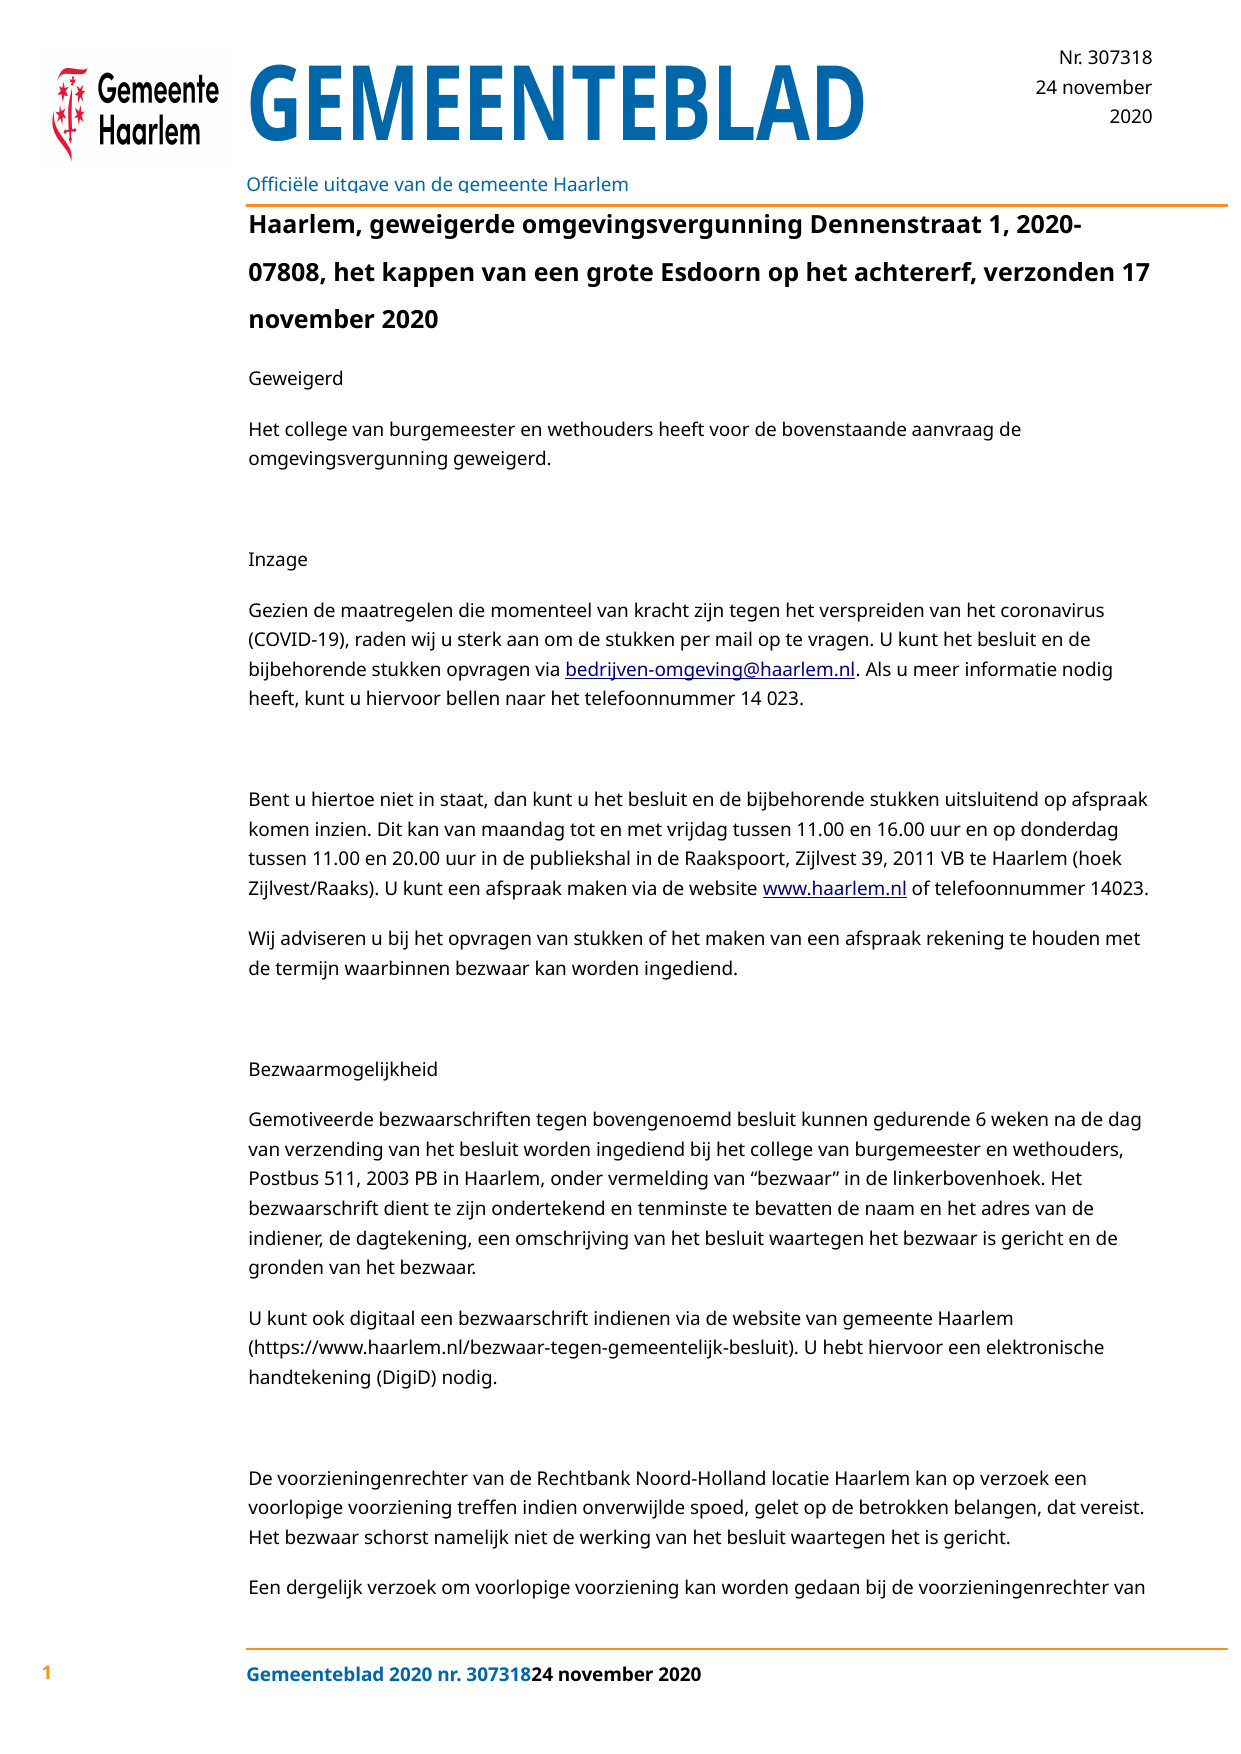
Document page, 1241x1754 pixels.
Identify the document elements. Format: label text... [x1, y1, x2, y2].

text Inzage [248, 546, 1152, 572]
text Bent u hiertoe niet in staat, dan kunt u het besluit en de bijbehorende stukken uitsluitend op afspraak komen inzien. Dit kan van maandag tot en met vrijdag tussen 11.00 en 16.00 uur en op donderdag tussen 11.00 en 20.00 uur in de publiekshal in de Raakspoort, Zijlvest 39, 2011 VB te Haarlem (hoek Zijlvest/Raaks). U kunt een afspraak maken via de website www.haarlem.nl of telefoonnummer 14023. [248, 786, 1152, 901]
text Gemotiveerde bezwaarschriften tegen bovengenoemd besluit kunnen gedurende 6 weken na de dag van verzending van het besluit worden ingediend bij het college van burgemeester en wethouders, Postbus 511, 2003 PB in Haarlem, onder vermelding van “bezwaar” in de linkerbovenhoek. Het bezwaarschrift dient te zijn ondertekend en tenminste te bevatten de naam en het adres van de indiener, de dagtekening, een omschrijving van het besluit waartegen het bezwaar is gericht en de gronden van het bezwaar. [248, 1106, 1152, 1280]
picture [41, 47, 231, 172]
text U kunt ook digitaal een bezwaarschrift indienen via de website van gemeente Haarlem (https://www.haarlem.nl/bezwaar-tegen-gemeentelijk-besluit). U hebt hiervoor een elektronische handtekening (DigiD) nodig. [248, 1305, 1152, 1389]
text Gezien de maatregelen die momenteel van kracht zijn tegen het verspreiden van het coronavirus (COVID-19), raden wij u sterk aan om de stukken per mail op te vragen. U kunt het besluit en de bijbehorende stukken opvragen via bedrijven-omgeving@haarlem.nl. Als u meer informatie nodig heeft, kunt u hiervoor bellen naar het telefoonnummer 14 023. [248, 597, 1152, 711]
text Een dergelijk verzoek om voorlopige voorziening kan worden gedaan bij de voorzieningenrechter van [248, 1574, 1152, 1600]
text Geweigerd [248, 366, 1152, 391]
text Wij adviseren u bij het opvragen van stukken of het maken van een afspraak rekening te houden met de termijn waarbinnen bezwaar kan worden ingediend. [248, 926, 1152, 981]
text Bezwaarmogelijkheid [248, 1056, 1152, 1082]
text De voorzieningenrechter van de Rechtbank Noord-Holland locatie Haarlem kan op verzoek een voorlopige voorziening treffen indien onverwijlde spoed, gelet op de betrokken belangen, dat vereist. Het bezwaar schorst namelijk niet de werking van het besluit waartegen het is gericht. [248, 1465, 1152, 1549]
text Het college van burgemeester en wethouders heeft voor de bovenstaande aanvraag de omgevingsvergunning geweigerd. [248, 416, 1152, 471]
text Haarlem, geweigerde omgevingsvergunning Dennenstraat 1, 2020-07808, het kappen van een grote Esdoorn op het achtererf, verzonden 17 november 2020 [248, 207, 1152, 336]
